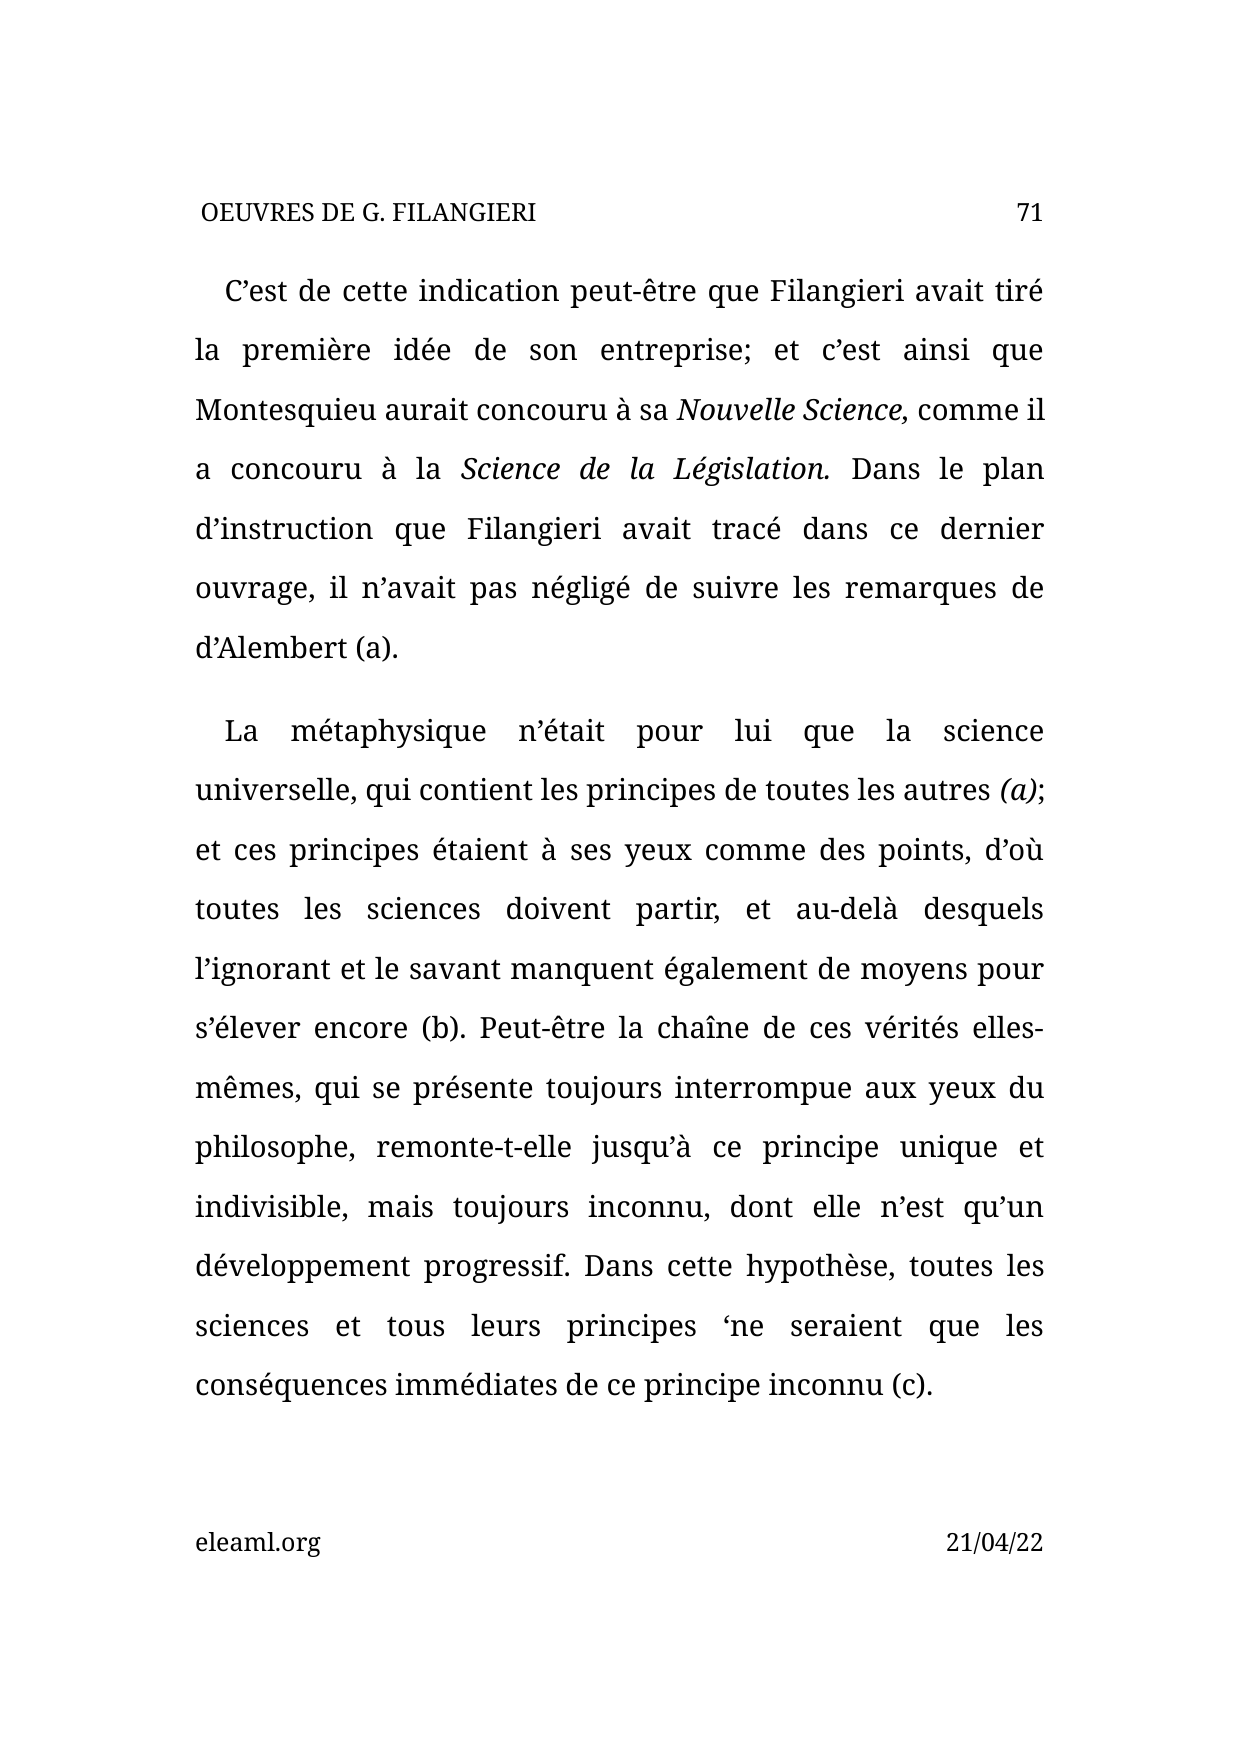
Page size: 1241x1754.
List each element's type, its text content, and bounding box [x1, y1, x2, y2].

text La métaphysique n’était pour lui que la science universelle, qui contient les principes de toutes les autres (a); et ces principes étaient à ses yeux comme des points, d’où toutes les sciences doivent partir, et au-delà desquels l’ignorant et le savant manquent également de moyens pour s’élever encore (b). Peut-être la chaîne de ces vérités elles-mêmes, qui se présente toujours interrompue aux yeux du philosophe, remonte-t-elle jusqu’à ce principe unique et indivisible, mais toujours inconnu, dont elle n’est qu’un développement progressif. Dans cette hypothèse, toutes les sciences et tous leurs principes ‘ne seraient que les conséquences immédiates de ce principe inconnu (c). [195, 710, 1045, 1404]
text C’est de cette indication peut-être que Filangieri avait tiré la première idée de son entreprise; et c’est ainsi que Montesquieu aurait concouru à sa Nouvelle Science, comme il a concouru à la Science de la Législation. Dans le plan d’instruction que Filangieri avait tracé dans ce dernier ouvrage, il n’avait pas négligé de suivre les remarques de d’Alembert (a). [195, 270, 1045, 667]
